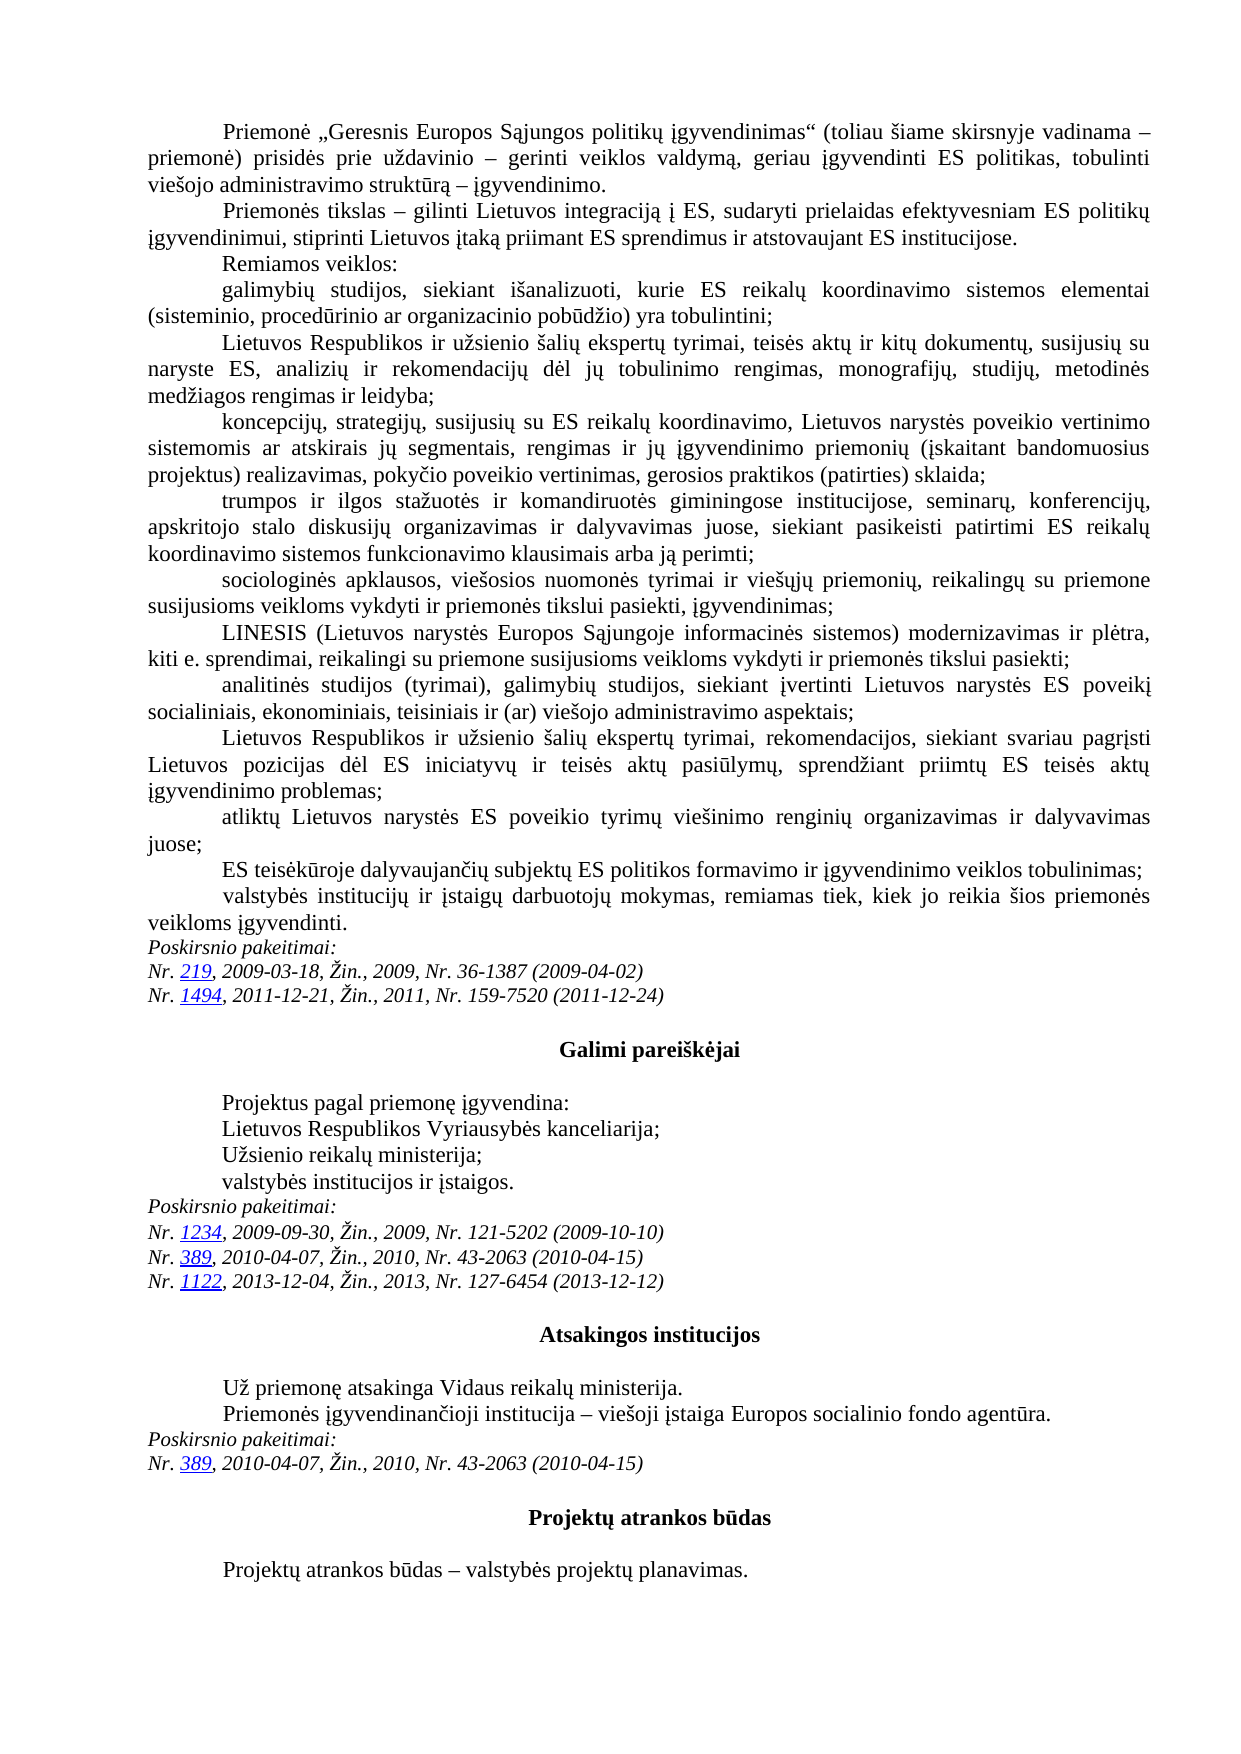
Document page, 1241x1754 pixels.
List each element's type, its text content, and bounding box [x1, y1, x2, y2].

text Atsakingos institucijos [148, 1321, 1152, 1348]
text Už priemonę atsakinga Vidaus reikalų ministerija. [148, 1374, 1152, 1401]
text Lietuvos Respublikos ir užsienio šalių ekspertų tyrimai, rekomendacijos, siekiant svariau pagrįsti Lietuvos pozicijas dėl ES iniciatyvų ir teisės aktų pasiūlymų, sprendžiant priimtų ES teisės aktų įgyvendinimo problemas; [148, 724, 1152, 803]
text Remiamos veiklos: [148, 250, 1152, 276]
text Priemonės įgyvendinančioji institucija – viešoji įstaiga Europos socialinio fondo agentūra. [148, 1401, 1152, 1427]
text Nr. 1122, 2013-12-04, Žin., 2013, Nr. 127-6454 (2013-12-12) [148, 1269, 1152, 1293]
text Nr. 1234, 2009-09-30, Žin., 2009, Nr. 121-5202 (2009-10-10) [148, 1218, 1152, 1244]
text Galimi pareiškėjai [148, 1036, 1152, 1062]
text Užsienio reikalų ministerija; [148, 1141, 1152, 1168]
text LINESIS (Lietuvos narystės Europos Sąjungoje informacinės sistemos) modernizavimas ir plėtra, kiti e. sprendimai, reikalingi su priemone susijusioms veikloms vykdyti ir priemonės tikslui pasiekti; [148, 619, 1152, 672]
text Projektų atrankos būdas [148, 1504, 1152, 1530]
text Priemonės tikslas – gilinti Lietuvos integraciją į ES, sudaryti prielaidas efektyvesniam ES politikų įgyvendinimui, stiprinti Lietuvos įtaką priimant ES sprendimus ir atstovaujant ES institucijose. [148, 197, 1152, 250]
text koncepcijų, strategijų, susijusių su ES reikalų koordinavimo, Lietuvos narystės poveikio vertinimo sistemomis ar atskirais jų segmentais, rengimas ir jų įgyvendinimo priemonių (įskaitant bandomuosius projektus) realizavimas, pokyčio poveikio vertinimas, gerosios praktikos (patirties) sklaida; [148, 408, 1152, 487]
text Nr. 1494, 2011-12-21, Žin., 2011, Nr. 159-7520 (2011-12-24) [148, 983, 1152, 1007]
text trumpos ir ilgos stažuotės ir komandiruotės giminingose institucijose, seminarų, konferencijų, apskritojo stalo diskusijų organizavimas ir dalyvavimas juose, siekiant pasikeisti patirtimi ES reikalų koordinavimo sistemos funkcionavimo klausimais arba ją perimti; [148, 487, 1152, 566]
text Projektų atrankos būdas – valstybės projektų planavimas. [148, 1556, 1152, 1583]
text Lietuvos Respublikos ir užsienio šalių ekspertų tyrimai, teisės aktų ir kitų dokumentų, susijusių su naryste ES, analizių ir rekomendacijų dėl jų tobulinimo rengimas, monografijų, studijų, metodinės medžiagos rengimas ir leidyba; [148, 329, 1152, 408]
text valstybės institucijos ir įstaigos. [148, 1168, 1152, 1194]
text Nr. 389, 2010-04-07, Žin., 2010, Nr. 43-2063 (2010-04-15) [148, 1244, 1152, 1269]
text valstybės institucijų ir įstaigų darbuotojų mokymas, remiamas tiek, kiek jo reikia šios priemonės veikloms įgyvendinti. [148, 882, 1152, 935]
text Priemonė „Geresnis Europos Sąjungos politikų įgyvendinimas“ (toliau šiame skirsnyje vadinama – priemonė) prisidės prie uždavinio – gerinti veiklos valdymą, geriau įgyvendinti ES politikas, tobulinti viešojo administravimo struktūrą – įgyvendinimo. [148, 118, 1152, 197]
text analitinės studijos (tyrimai), galimybių studijos, siekiant įvertinti Lietuvos narystės ES poveikį socialiniais, ekonominiais, teisiniais ir (ar) viešojo administravimo aspektais; [148, 672, 1152, 724]
text ES teisėkūroje dalyvaujančių subjektų ES politikos formavimo ir įgyvendinimo veiklos tobulinimas; [148, 856, 1152, 882]
text Nr. 389, 2010-04-07, Žin., 2010, Nr. 43-2063 (2010-04-15) [148, 1451, 1152, 1475]
text galimybių studijos, siekiant išanalizuoti, kurie ES reikalų koordinavimo sistemos elementai (sisteminio, procedūrinio ar organizacinio pobūdžio) yra tobulintini; [148, 276, 1152, 329]
text atliktų Lietuvos narystės ES poveikio tyrimų viešinimo renginių organizavimas ir dalyvavimas juose; [148, 803, 1152, 856]
text Poskirsnio pakeitimai: [148, 1194, 1152, 1218]
text Lietuvos Respublikos Vyriausybės kanceliarija; [148, 1115, 1152, 1141]
text Nr. 219, 2009-03-18, Žin., 2009, Nr. 36-1387 (2009-04-02) [148, 959, 1152, 983]
text Poskirsnio pakeitimai: [148, 935, 1152, 959]
text sociologinės apklausos, viešosios nuomonės tyrimai ir viešųjų priemonių, reikalingų su priemone susijusioms veikloms vykdyti ir priemonės tikslui pasiekti, įgyvendinimas; [148, 566, 1152, 619]
text Projektus pagal priemonę įgyvendina: [148, 1089, 1152, 1115]
text Poskirsnio pakeitimai: [148, 1427, 1152, 1451]
